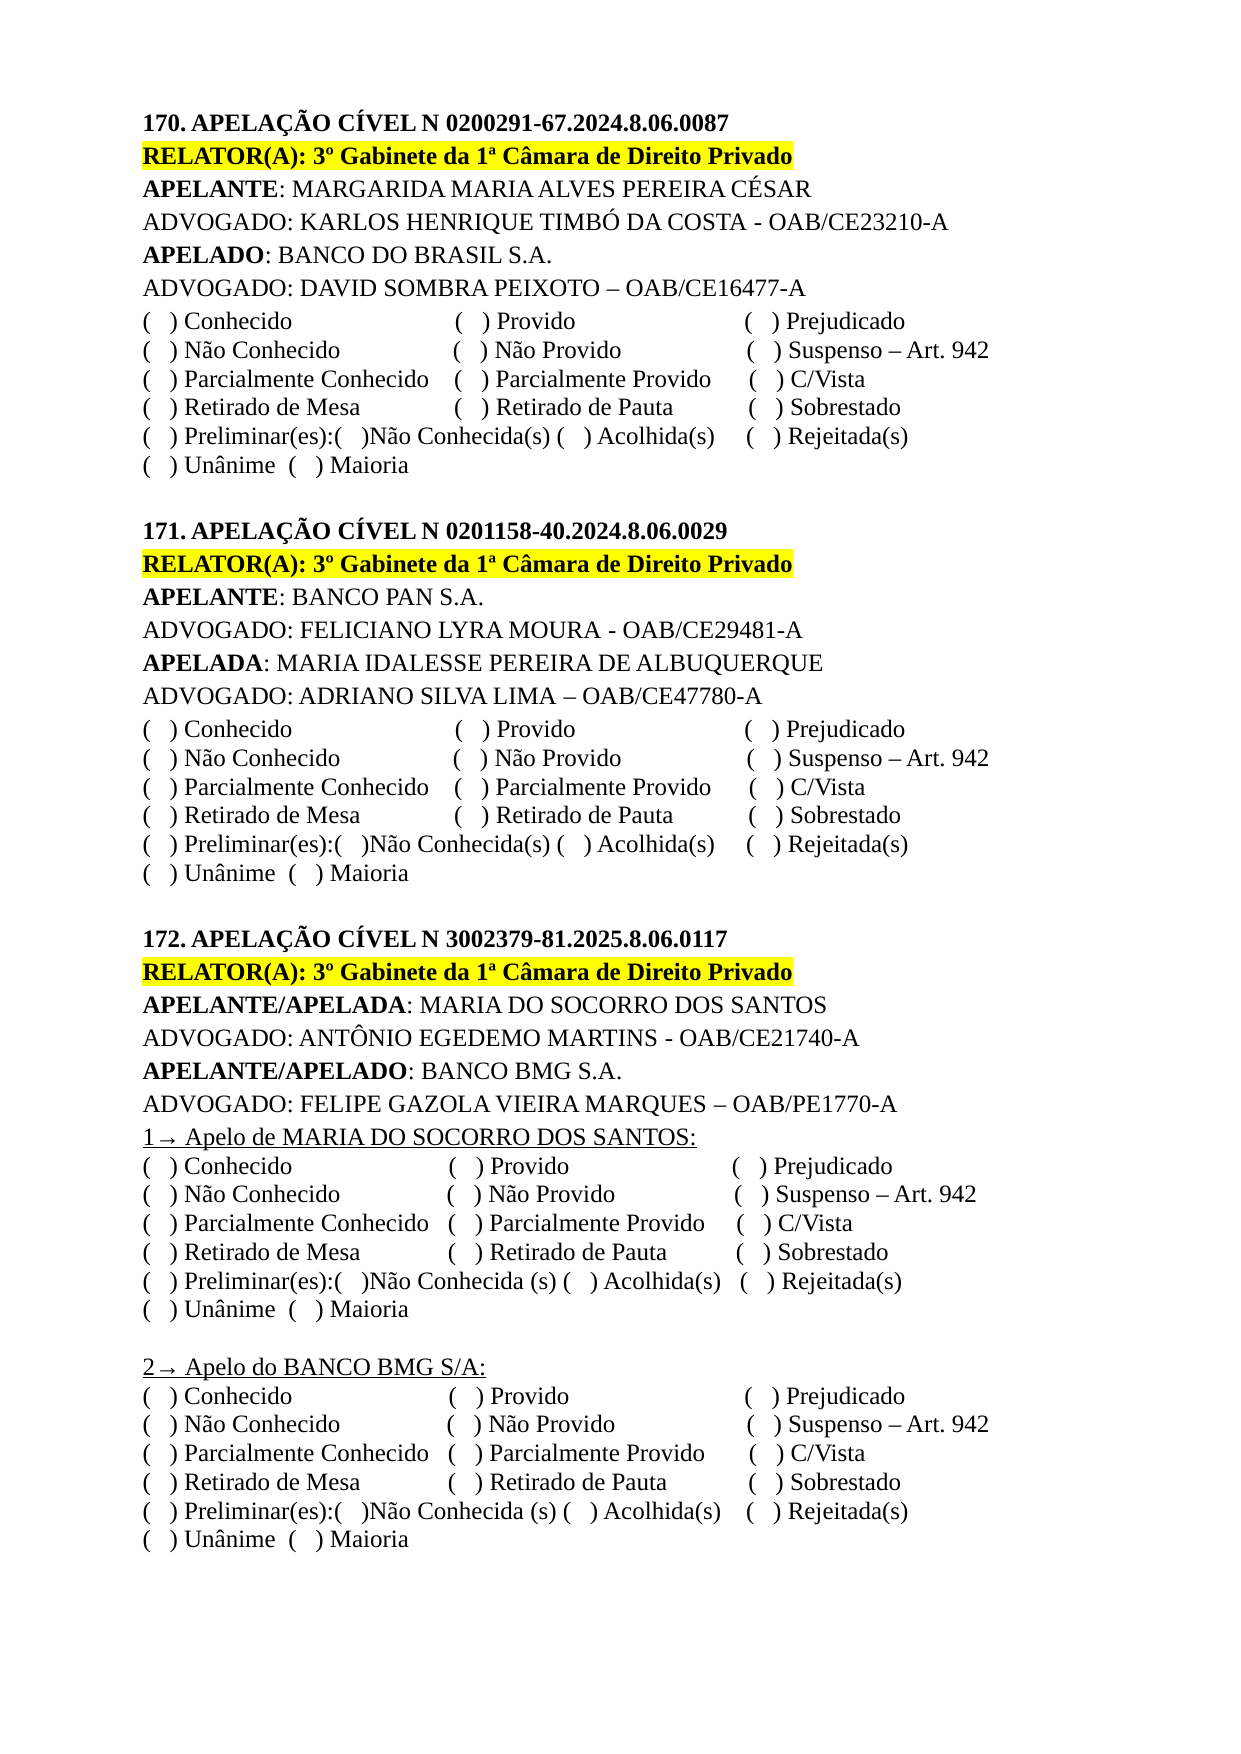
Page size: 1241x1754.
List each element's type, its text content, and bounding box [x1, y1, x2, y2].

text ( ) Parcialmente Conhecido ( ) Parcialmente Provido ( ) C/Vista [142, 364, 1158, 392]
text ( ) Unânime ( ) Maioria [142, 1294, 1158, 1323]
text ( ) Parcialmente Conhecido ( ) Parcialmente Provido ( ) C/Vista [142, 1438, 1158, 1467]
text ( ) Não Conhecido ( ) Não Provido ( ) Suspenso – Art. 942 [142, 743, 1158, 772]
text ( ) Conhecido ( ) Provido ( ) Prejudicado [142, 1381, 1141, 1409]
text ( ) Unânime ( ) Maioria [142, 1524, 1141, 1619]
text 170. APELAÇÃO CÍVEL N 0200291-67.2024.8.06.0087 RELATOR(A): 3º Gabinete da 1ª Câmara de Direito Privado APELANTE: MARGARIDA MARIA ALVES PEREIRA CÉSAR ADVOGADO: KARLOS HENRIQUE TIMBÓ DA COSTA - OAB/CE23210-A APELADO: BANCO DO BRASIL S.A. ADVOGADO: DAVID SOMBRA PEIXOTO – OAB/CE16477-A [142, 75, 1141, 302]
text ( ) Unânime ( ) Maioria 172. APELAÇÃO CÍVEL N 3002379-81.2025.8.06.0117 RELATOR(A): 3º Gabinete da 1ª Câmara de Direito Privado APELANTE/APELADA: MARIA DO SOCORRO DOS SANTOS ADVOGADO: ANTÔNIO EGEDEMO MARTINS - OAB/CE21740-A APELANTE/APELADO: BANCO BMG S.A. ADVOGADO: FELIPE GAZOLA VIEIRA MARQUES – OAB/PE1770-A [142, 858, 1141, 1118]
text 1→ Apelo de MARIA DO SOCORRO DOS SANTOS: [142, 1122, 1141, 1151]
text ( ) Não Conhecido ( ) Não Provido ( ) Suspenso – Art. 942 [142, 335, 1158, 364]
text ( ) Conhecido ( ) Provido ( ) Prejudicado [142, 714, 1141, 743]
text ( ) Preliminar(es):( )Não Conhecida(s) ( ) Acolhida(s) ( ) Rejeitada(s) [142, 421, 1158, 450]
text ( ) Não Conhecido ( ) Não Provido ( ) Suspenso – Art. 942 [142, 1409, 1158, 1438]
text 2→ Apelo do BANCO BMG S/A: [142, 1352, 1141, 1381]
text ( ) Não Conhecido ( ) Não Provido ( ) Suspenso – Art. 942 [142, 1179, 1158, 1208]
text ( ) Conhecido ( ) Provido ( ) Prejudicado [142, 306, 1141, 335]
text ( ) Preliminar(es):( )Não Conhecida (s) ( ) Acolhida(s) ( ) Rejeitada(s) [142, 1496, 1158, 1524]
text ( ) Retirado de Mesa ( ) Retirado de Pauta ( ) Sobrestado [142, 392, 1158, 421]
text ( ) Unânime ( ) Maioria 171. APELAÇÃO CÍVEL N 0201158-40.2024.8.06.0029 RELATOR(A): 3º Gabinete da 1ª Câmara de Direito Privado APELANTE: BANCO PAN S.A. ADVOGADO: FELICIANO LYRA MOURA - OAB/CE29481-A APELADA: MARIA IDALESSE PEREIRA DE ALBUQUERQUE ADVOGADO: ADRIANO SILVA LIMA – OAB/CE47780-A [142, 450, 1141, 710]
text ( ) Conhecido ( ) Provido ( ) Prejudicado [142, 1151, 1141, 1179]
text ( ) Parcialmente Conhecido ( ) Parcialmente Provido ( ) C/Vista [142, 772, 1158, 800]
text ( ) Retirado de Mesa ( ) Retirado de Pauta ( ) Sobrestado [142, 1467, 1158, 1496]
text ( ) Parcialmente Conhecido ( ) Parcialmente Provido ( ) C/Vista [142, 1208, 1158, 1237]
text ( ) Preliminar(es):( )Não Conhecida (s) ( ) Acolhida(s) ( ) Rejeitada(s) [142, 1266, 1158, 1294]
text ( ) Preliminar(es):( )Não Conhecida(s) ( ) Acolhida(s) ( ) Rejeitada(s) [142, 829, 1158, 858]
text ( ) Retirado de Mesa ( ) Retirado de Pauta ( ) Sobrestado [142, 800, 1158, 829]
text ( ) Retirado de Mesa ( ) Retirado de Pauta ( ) Sobrestado [142, 1237, 1158, 1266]
